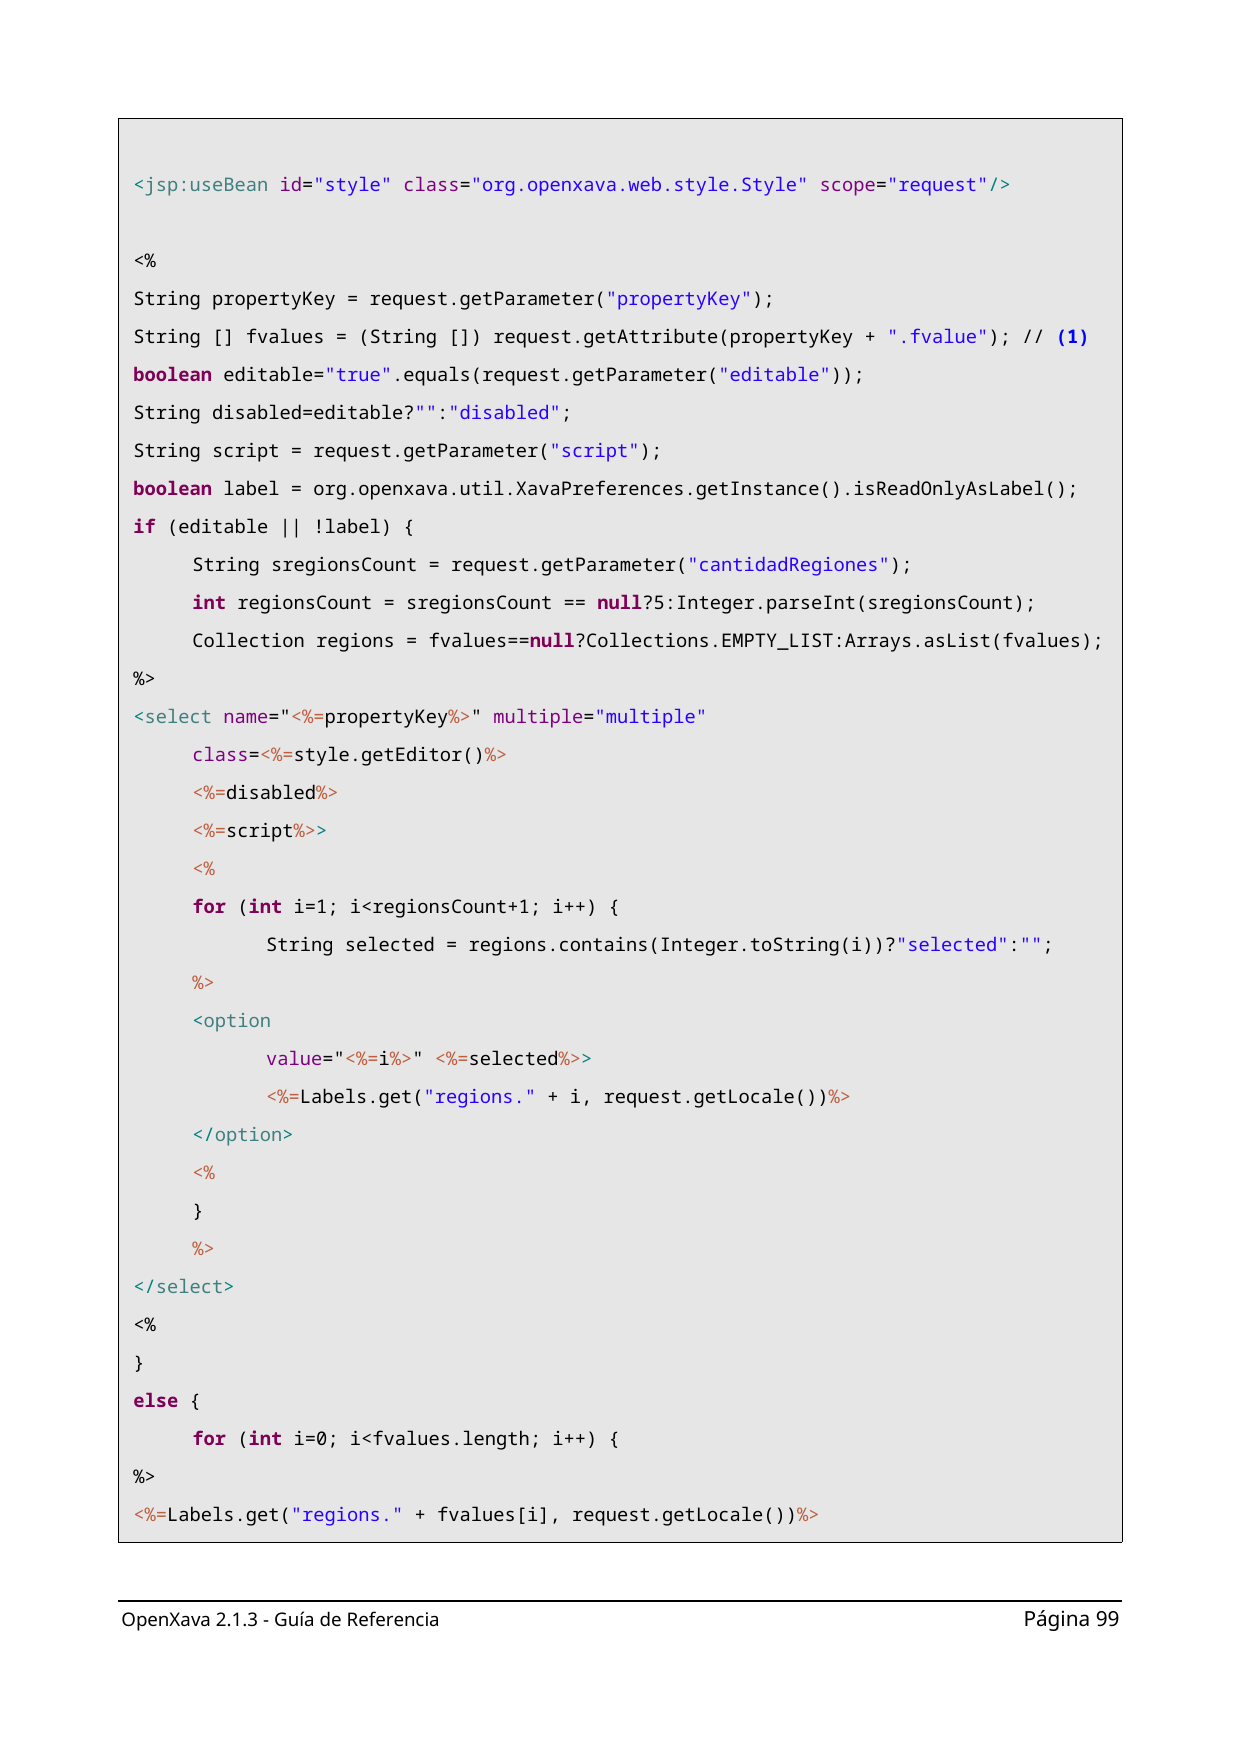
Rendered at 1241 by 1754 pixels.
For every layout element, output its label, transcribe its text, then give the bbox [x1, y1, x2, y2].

text </select> [119, 1259, 1122, 1297]
text <% [119, 232, 1122, 270]
text <jsp:useBean id="style" class="org.openxava.web.style.Style" scope="request"/> [119, 156, 1122, 194]
text String script = request.getParameter("script"); [119, 422, 1122, 460]
text value="<%=i%>" <%=selected%>> [119, 1031, 1122, 1069]
text Collection regions = fvalues==null?Collections.EMPTY_LIST:Arrays.asList(fvalues); [119, 612, 1122, 650]
text %> [119, 954, 1122, 993]
text int regionsCount = sregionsCount == null?5:Integer.parseInt(sregionsCount); [119, 574, 1122, 612]
text String propertyKey = request.getParameter("propertyKey"); [119, 270, 1122, 308]
text <% [119, 1297, 1122, 1335]
text boolean editable="true".equals(request.getParameter("editable")); [119, 346, 1122, 384]
text String sregionsCount = request.getParameter("cantidadRegiones"); [119, 536, 1122, 574]
text boolean label = org.openxava.util.XavaPreferences.getInstance().isReadOnlyAsLabel(); [119, 460, 1122, 498]
text if (editable || !label) { [119, 498, 1122, 536]
text } [119, 1335, 1122, 1373]
text String disabled=editable?"":"disabled"; [119, 384, 1122, 422]
text for (int i=0; i<fvalues.length; i++) { [119, 1411, 1122, 1449]
text for (int i=1; i<regionsCount+1; i++) { [119, 878, 1122, 917]
text else { [119, 1373, 1122, 1411]
text String selected = regions.contains(Integer.toString(i))?"selected":""; [119, 917, 1122, 954]
text <%=Labels.get("regions." + i, request.getLocale())%> [119, 1069, 1122, 1107]
text %> [119, 650, 1122, 688]
text <% [119, 841, 1122, 878]
text <option [119, 993, 1122, 1031]
text %> [119, 1221, 1122, 1259]
text <%=script%>> [119, 802, 1122, 841]
text <%=disabled%> [119, 764, 1122, 802]
text class=<%=style.getEditor()%> [119, 726, 1122, 764]
text String [] fvalues = (String []) request.getAttribute(propertyKey + ".fvalue"); // (1) [119, 308, 1122, 346]
text </option> [119, 1107, 1122, 1145]
text } [119, 1183, 1122, 1221]
text <%=Labels.get("regions." + fvalues[i], request.getLocale())%> [119, 1487, 1122, 1542]
text <% [119, 1145, 1122, 1183]
text %> [119, 1449, 1122, 1487]
text <select name="<%=propertyKey%>" multiple="multiple" [119, 688, 1122, 726]
